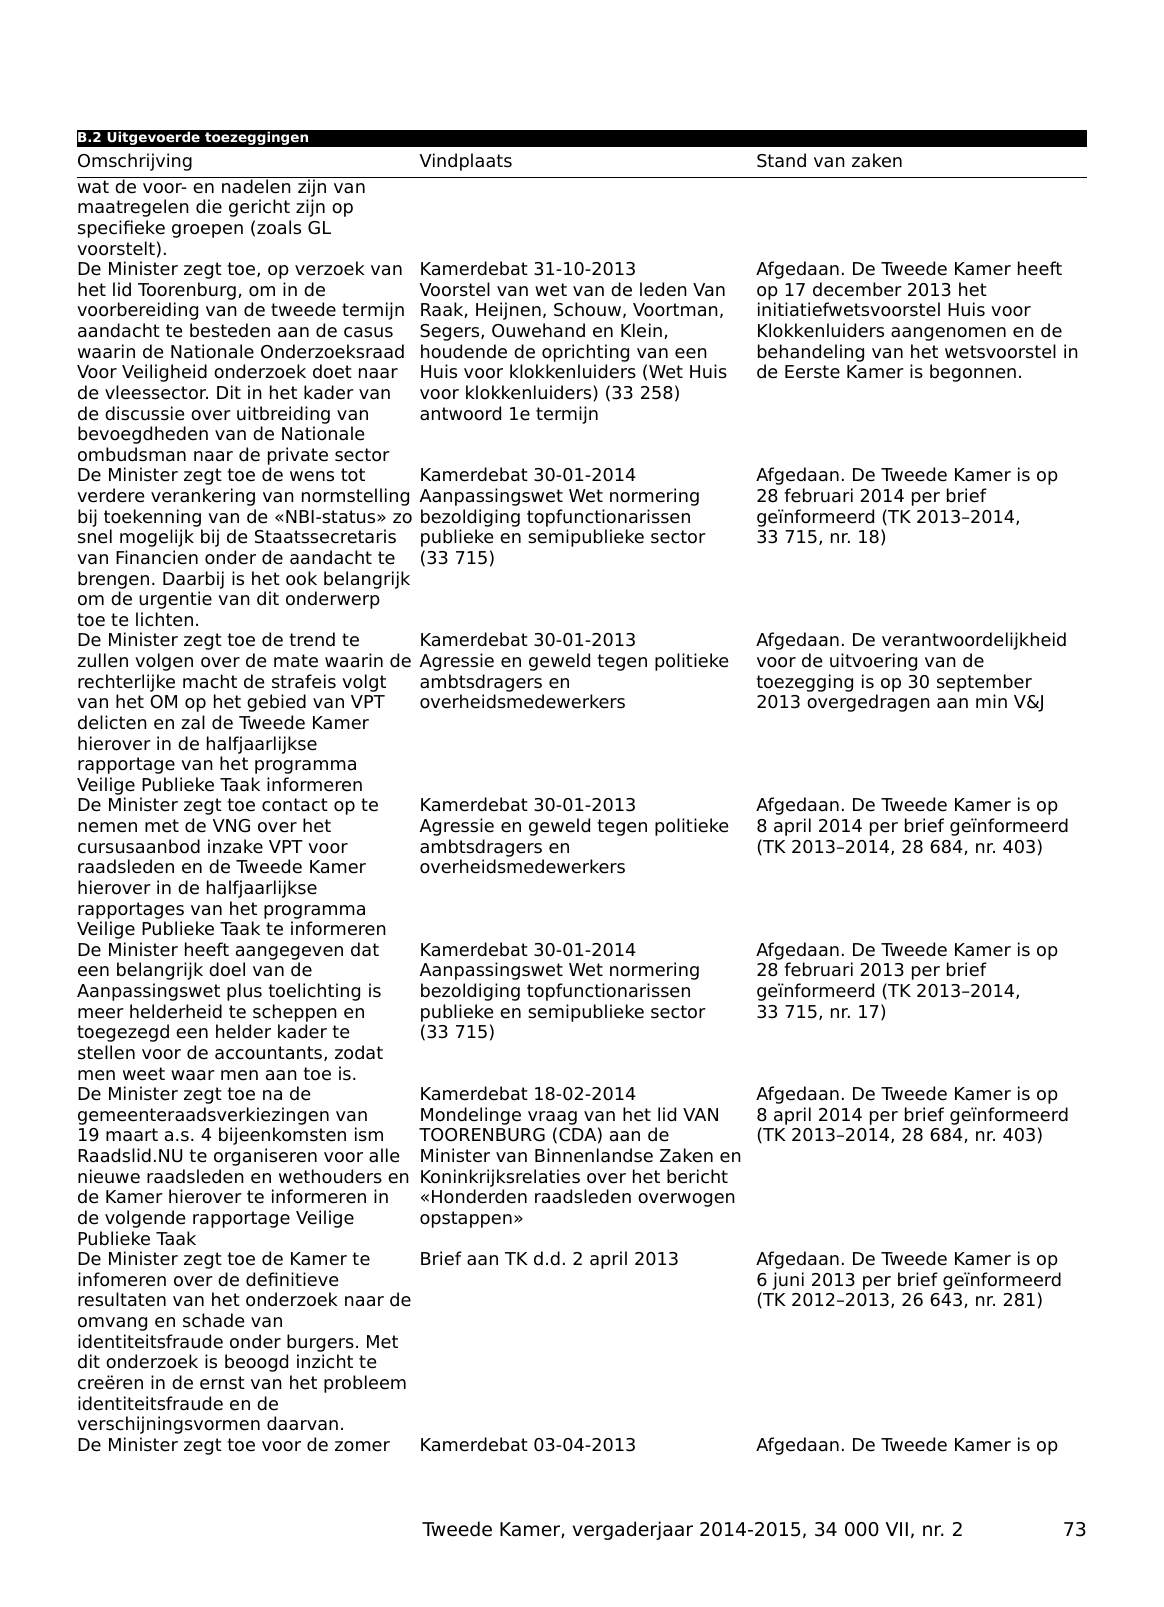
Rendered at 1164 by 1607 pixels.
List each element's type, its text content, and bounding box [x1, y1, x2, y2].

table_cell De Minister heeft aangegeven dat een belangrijk doel van de Aanpassingswet plus toelichting is meer helderheid te scheppen en toegezegd een helder kader te stellen voor de accountants, zodat men weet waar men aan toe is. [77, 940, 413, 1084]
table_cell [750, 178, 1087, 259]
table_cell Kamerdebat 03-04-2013 [413, 1435, 750, 1455]
table_cell De Minister zegt toe de wens tot verdere verankering van normstelling bij toekenning van de «NBI-status» zo snel mogelijk bij de Staatssecretaris van Financien onder de aandacht te brengen. Daarbij is het ook belangrijk om de urgentie van dit onderwerp toe te lichten. [77, 465, 413, 630]
table_cell Afgedaan. De Tweede Kamer is op 28 februari 2013 per brief geïnformeerd (TK 2013–2014, 33 715, nr. 17) [750, 940, 1087, 1084]
table_cell Kamerdebat 30-01-2013 Agressie en geweld tegen politieke ambtsdragers en overheidsmedewerkers [413, 630, 750, 795]
table_cell Kamerdebat 30-01-2013 Agressie en geweld tegen politieke ambtsdragers en overheidsmedewerkers [413, 795, 750, 940]
table_cell De Minister zegt toe contact op te nemen met de VNG over het cursusaanbod inzake VPT voor raadsleden en de Tweede Kamer hierover in de halfjaarlijkse rapportages van het programma Veilige Publieke Taak te informeren [77, 795, 413, 940]
table_cell Afgedaan. De Tweede Kamer is op [750, 1435, 1087, 1455]
table_cell Afgedaan. De Tweede Kamer is op 8 april 2014 per brief geïnformeerd (TK 2013–2014, 28 684, nr. 403) [750, 795, 1087, 940]
table_cell Kamerdebat 18-02-2014 Mondelinge vraag van het lid VAN TOORENBURG (CDA) aan de Minister van Binnenlandse Zaken en Koninkrijksrelaties over het bericht «Honderden raadsleden overwogen opstappen» [413, 1084, 750, 1249]
table_cell Afgedaan. De verantwoordelijkheid voor de uitvoering van de toezegging is op 30 september 2013 overgedragen aan min V&J [750, 630, 1087, 795]
table_cell Afgedaan. De Tweede Kamer is op 8 april 2014 per brief geïnformeerd (TK 2013–2014, 28 684, nr. 403) [750, 1084, 1087, 1249]
table_cell Kamerdebat 31-10-2013 Voorstel van wet van de leden Van Raak, Heijnen, Schouw, Voortman, Segers, Ouwehand en Klein, houdende de oprichting van een Huis voor klokkenluiders (Wet Huis voor klokkenluiders) (33 258) antwoord 1e termijn [413, 259, 750, 465]
table_header B.2 Uitgevoerde toezeggingen [77, 130, 1087, 146]
table_cell De Minister zegt toe na de gemeenteraadsverkiezingen van 19 maart a.s. 4 bijeenkomsten ism Raadslid.NU te organiseren voor alle nieuwe raadsleden en wethouders en de Kamer hierover te informeren in de volgende rapportage Veilige Publieke Taak [77, 1084, 413, 1249]
table_cell Kamerdebat 30-01-2014 Aanpassingswet Wet normering bezoldiging topfunctionarissen publieke en semipublieke sector (33 715) [413, 465, 750, 630]
table_cell Omschrijving [77, 147, 413, 177]
table_cell De Minister zegt toe voor de zomer [77, 1435, 413, 1455]
table_cell Afgedaan. De Tweede Kamer heeft op 17 december 2013 het initiatiefwetsvoorstel Huis voor Klokkenluiders aangenomen en de behandeling van het wetsvoorstel in de Eerste Kamer is begonnen. [750, 259, 1087, 465]
table_cell Stand van zaken [750, 147, 1087, 177]
table_cell Vindplaats [413, 147, 750, 177]
table_cell De Minister zegt toe, op verzoek van het lid Toorenburg, om in de voorbereiding van de tweede termijn aandacht te besteden aan de casus waarin de Nationale Onderzoeksraad Voor Veiligheid onderzoek doet naar de vleessector. Dit in het kader van de discussie over uitbreiding van bevoegdheden van de Nationale ombudsman naar de private sector [77, 259, 413, 465]
table_cell De Minister zegt toe de Kamer te infomeren over de definitieve resultaten van het onderzoek naar de omvang en schade van identiteitsfraude onder burgers. Met dit onderzoek is beoogd inzicht te creëren in de ernst van het probleem identiteitsfraude en de verschijningsvormen daarvan. [77, 1249, 413, 1435]
table_cell Afgedaan. De Tweede Kamer is op 28 februari 2014 per brief geïnformeerd (TK 2013–2014, 33 715, nr. 18) [750, 465, 1087, 630]
table_cell Brief aan TK d.d. 2 april 2013 [413, 1249, 750, 1435]
table_cell [413, 178, 750, 259]
table_cell De Minister zegt toe de trend te zullen volgen over de mate waarin de rechterlijke macht de strafeis volgt van het OM op het gebied van VPT delicten en zal de Tweede Kamer hierover in de halfjaarlijkse rapportage van het programma Veilige Publieke Taak informeren [77, 630, 413, 795]
table_cell Afgedaan. De Tweede Kamer is op 6 juni 2013 per brief geïnformeerd (TK 2012–2013, 26 643, nr. 281) [750, 1249, 1087, 1435]
table_cell wat de voor- en nadelen zijn van maatregelen die gericht zijn op specifieke groepen (zoals GL voorstelt). [77, 178, 413, 259]
table_cell Kamerdebat 30-01-2014 Aanpassingswet Wet normering bezoldiging topfunctionarissen publieke en semipublieke sector (33 715) [413, 940, 750, 1084]
